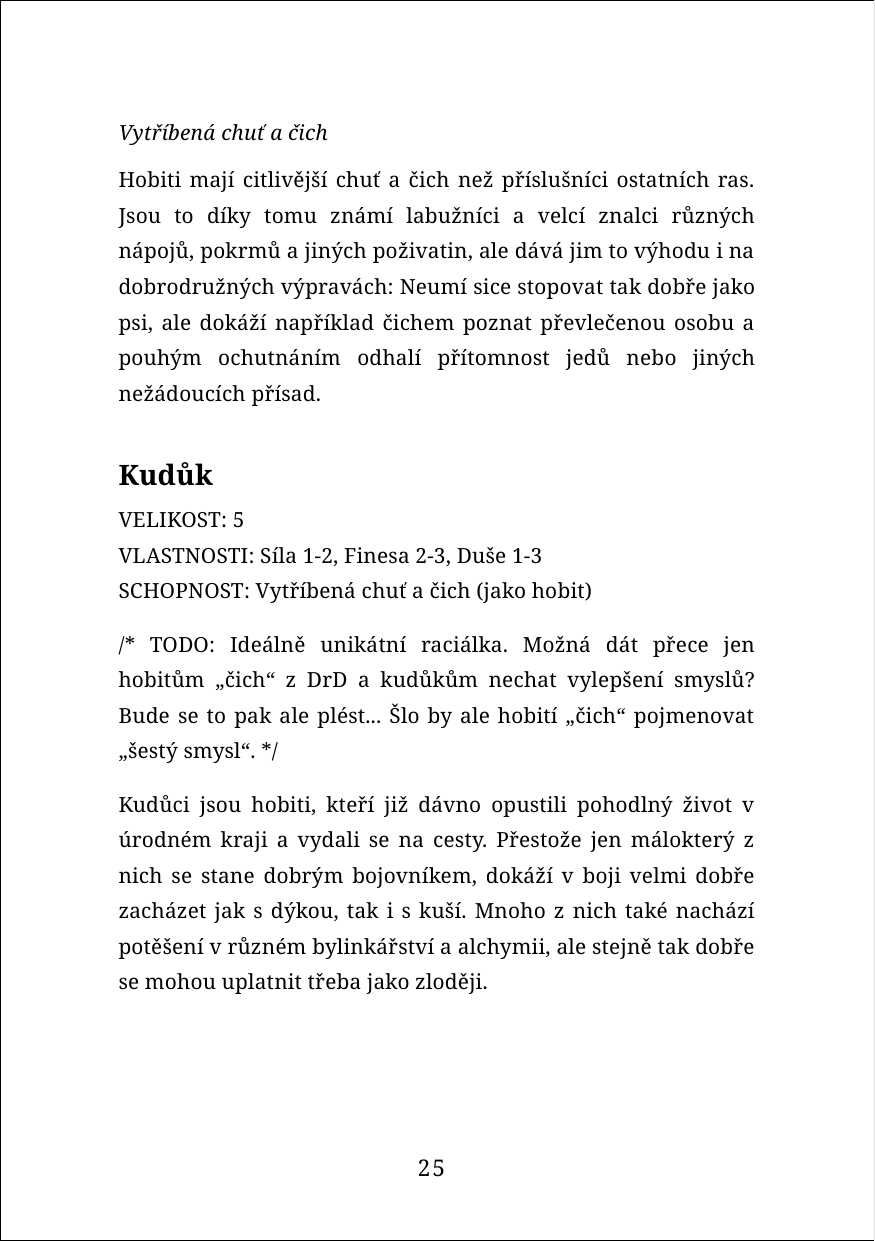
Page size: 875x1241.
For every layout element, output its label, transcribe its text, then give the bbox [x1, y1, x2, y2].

text VELIKOST: 5 VLASTNOSTI: Síla 1-2, Finesa 2-3, Duše 1-3 SCHOPNOST: Vytříbená chuť a čich (jako hobit) [118, 506, 756, 605]
text Kudůci jsou hobiti, kteří již dávno opustili pohodlný život v úrodném kraji a vydali se na cesty. Přestože jen málokterý z nich se stane dobrým bojovníkem, dokáží v boji velmi dobře zacházet jak s dýkou, tak i s kuší. Mnoho z nich také nachází potěšení v různém bylinkářství a alchymii, ale stejně tak dobře se mohou uplatnit třeba jako zloději. [118, 790, 756, 996]
text /* TODO: Ideálně unikátní raciálka. Možná dát přece jen hobitům „čich“ z DrD a kudůkům nechat vylepšení smyslů? Bude se to pak ale plést... Šlo by ale hobití „čich“ pojmenovat „šestý smysl“. */ [118, 630, 756, 765]
text Hobiti mají citlivější chuť a čich než příslušníci ostatních ras. Jsou to díky tomu známí labužníci a velcí znalci různých nápojů, pokrmů a jiných poživatin, ale dává jim to výhodu i na dobrodružných výpravách: Neumí sice stopovat tak dobře jako psi, ale dokáží například čichem poznat převlečenou osobu a pouhým ochutnáním odhalí přítomnost jedů nebo jiných nežádoucích přísad. [118, 166, 756, 407]
subtitle Kudůk [118, 456, 756, 494]
text Vytříbená chuť a čich [118, 118, 756, 147]
